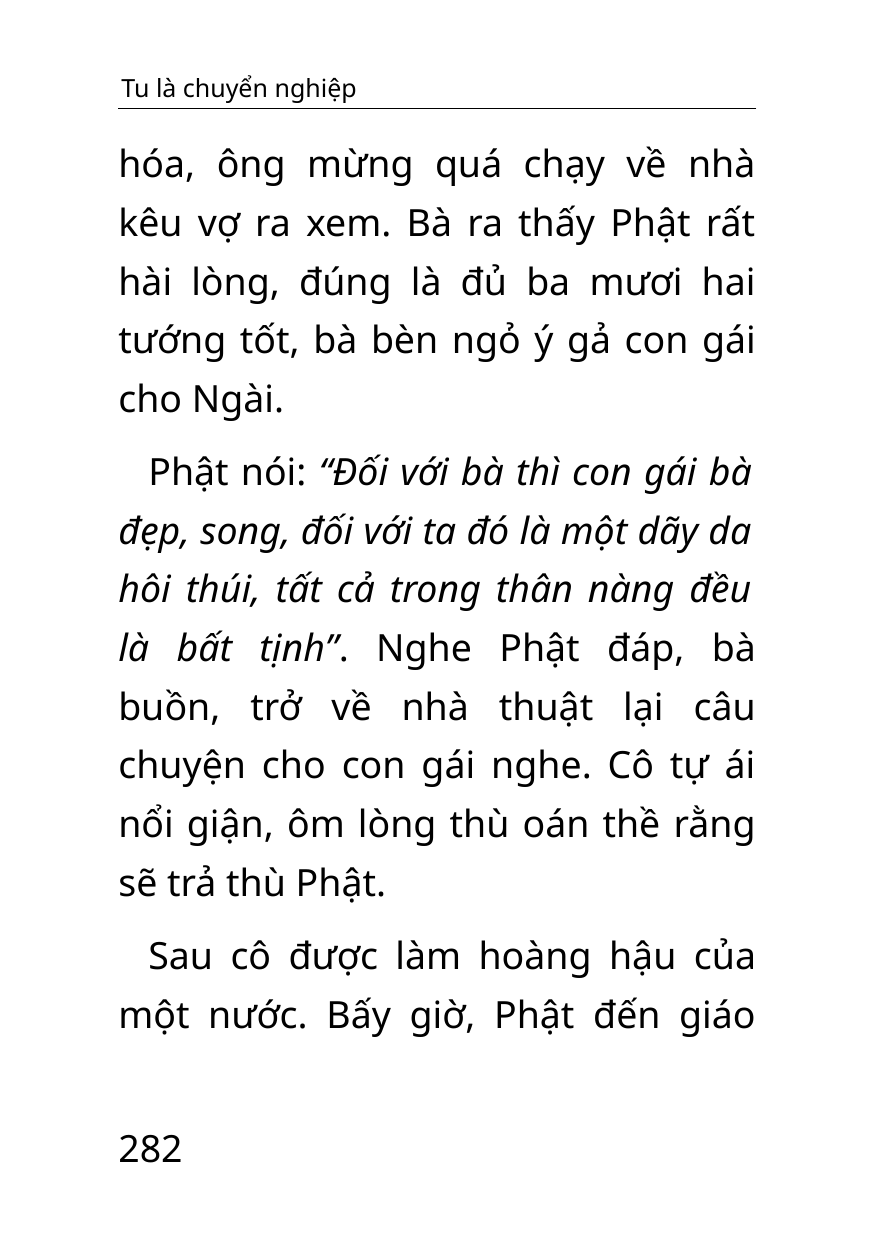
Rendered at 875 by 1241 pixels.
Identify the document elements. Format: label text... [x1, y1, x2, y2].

text hóa, ông mừng quá chạy về nhà kêu vợ ra xem. Bà ra thấy Phật rất hài lòng, đúng là đủ ba mươi hai tướng tốt, bà bèn ngỏ ý gả con gái cho Ngài. [118, 138, 756, 423]
text Phật nói: “Đối với bà thì con gái bà đẹp, song, đối với ta đó là một dãy da hôi thúi, tất cả trong thân nàng đều là bất tịnh”. Nghe Phật đáp, bà buồn, trở về nhà thuật lại câu chuyện cho con gái nghe. Cô tự ái nổi giận, ôm lòng thù oán thề rằng sẽ trả thù Phật. [118, 446, 756, 907]
text Sau cô được làm hoàng hậu của một nước. Bấy giờ, Phật đến giáo [118, 929, 756, 1039]
